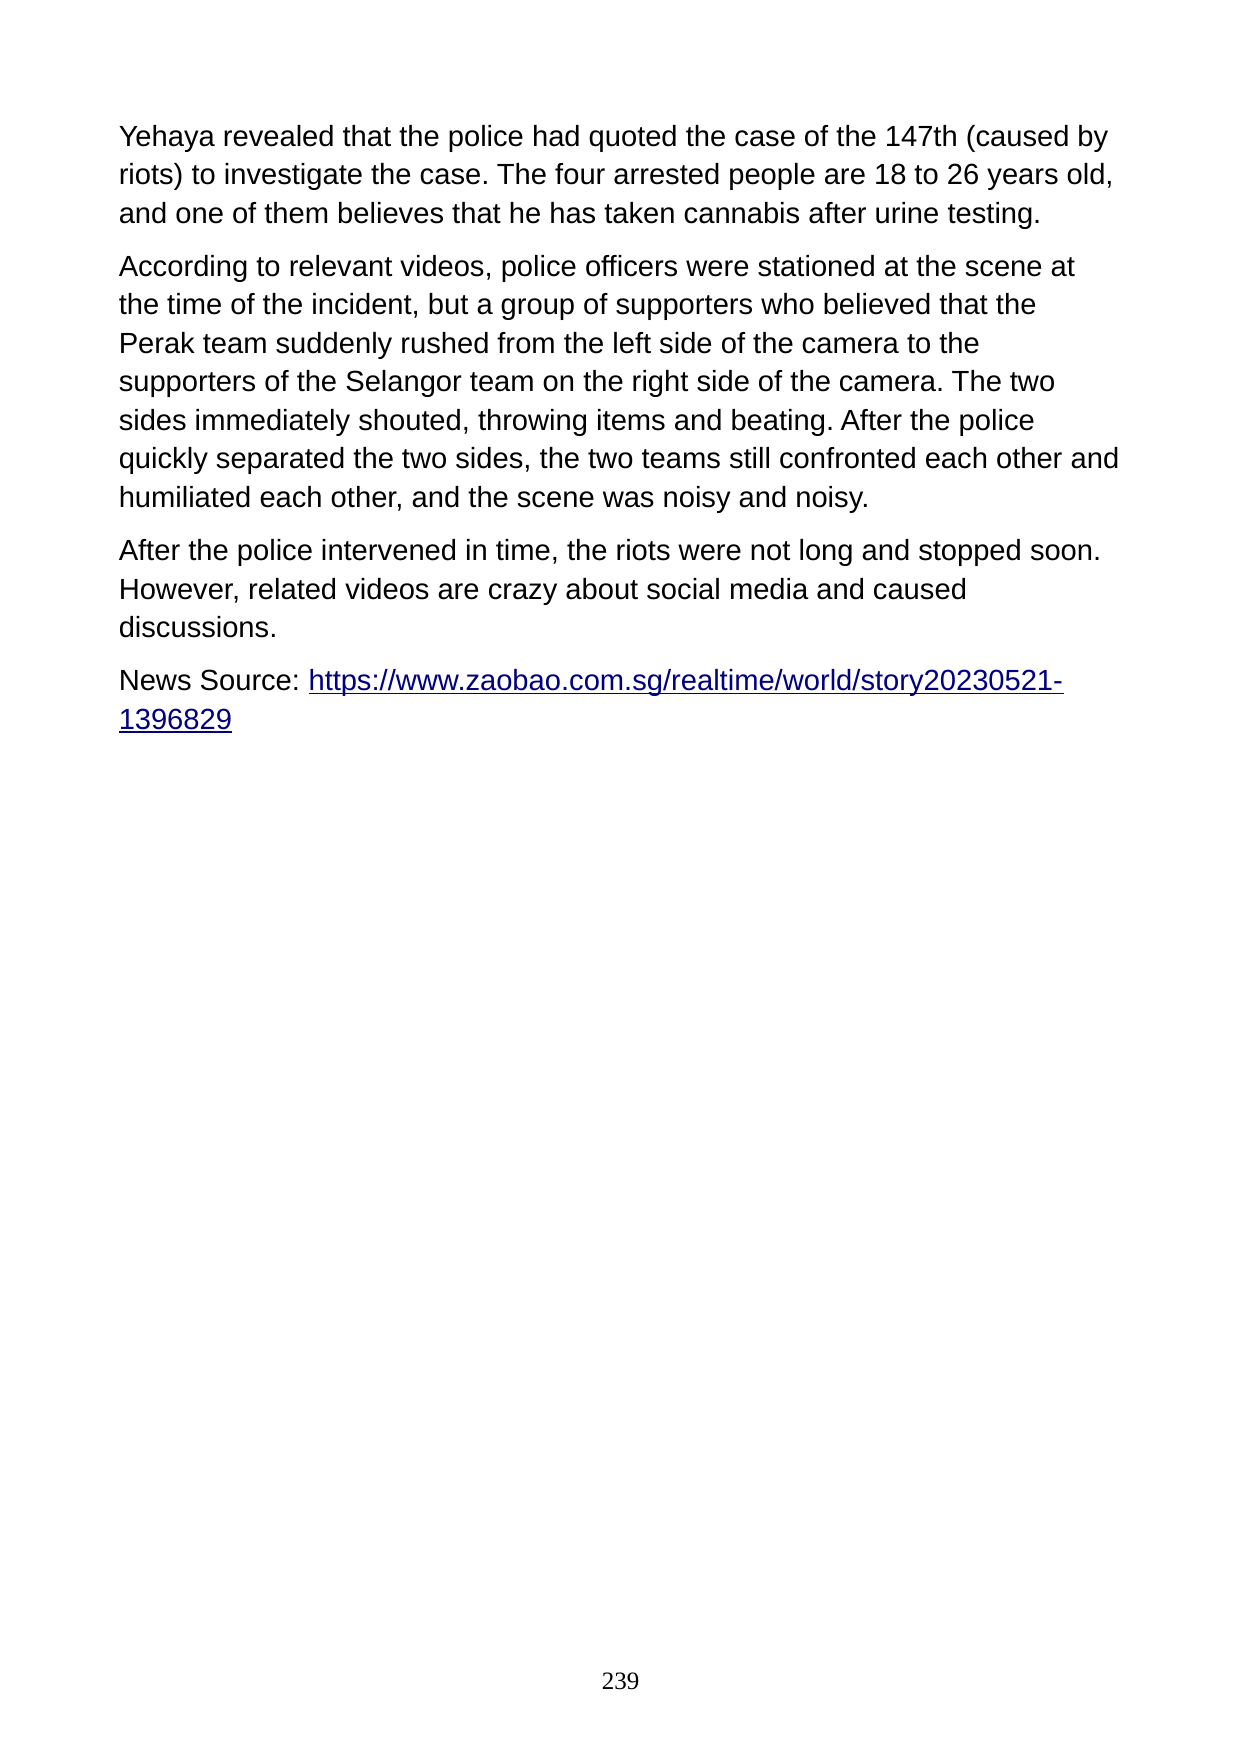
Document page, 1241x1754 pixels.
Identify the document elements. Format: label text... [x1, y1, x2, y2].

text Yehaya revealed that the police had quoted the case of the 147th (caused by riots) to investigate the case. The four arrested people are 18 to 26 years old, and one of them believes that he has taken cannabis after urine testing. [118, 118, 1122, 229]
text According to relevant videos, police officers were stationed at the scene at the time of the incident, but a group of supporters who believed that the Perak team suddenly rushed from the left side of the camera to the supporters of the Selangor team on the right side of the camera. The two sides immediately shouted, throwing items and beating. After the police quickly separated the two sides, the two teams still confronted each other and humiliated each other, and the scene was noisy and noisy. [118, 249, 1122, 513]
text News Source: https://www.zaobao.com.sg/realtime/world/story20230521-1396829 [118, 663, 1122, 735]
text After the police intervened in time, the riots were not long and stopped soon. However, related videos are crazy about social media and caused discussions. [118, 533, 1122, 644]
